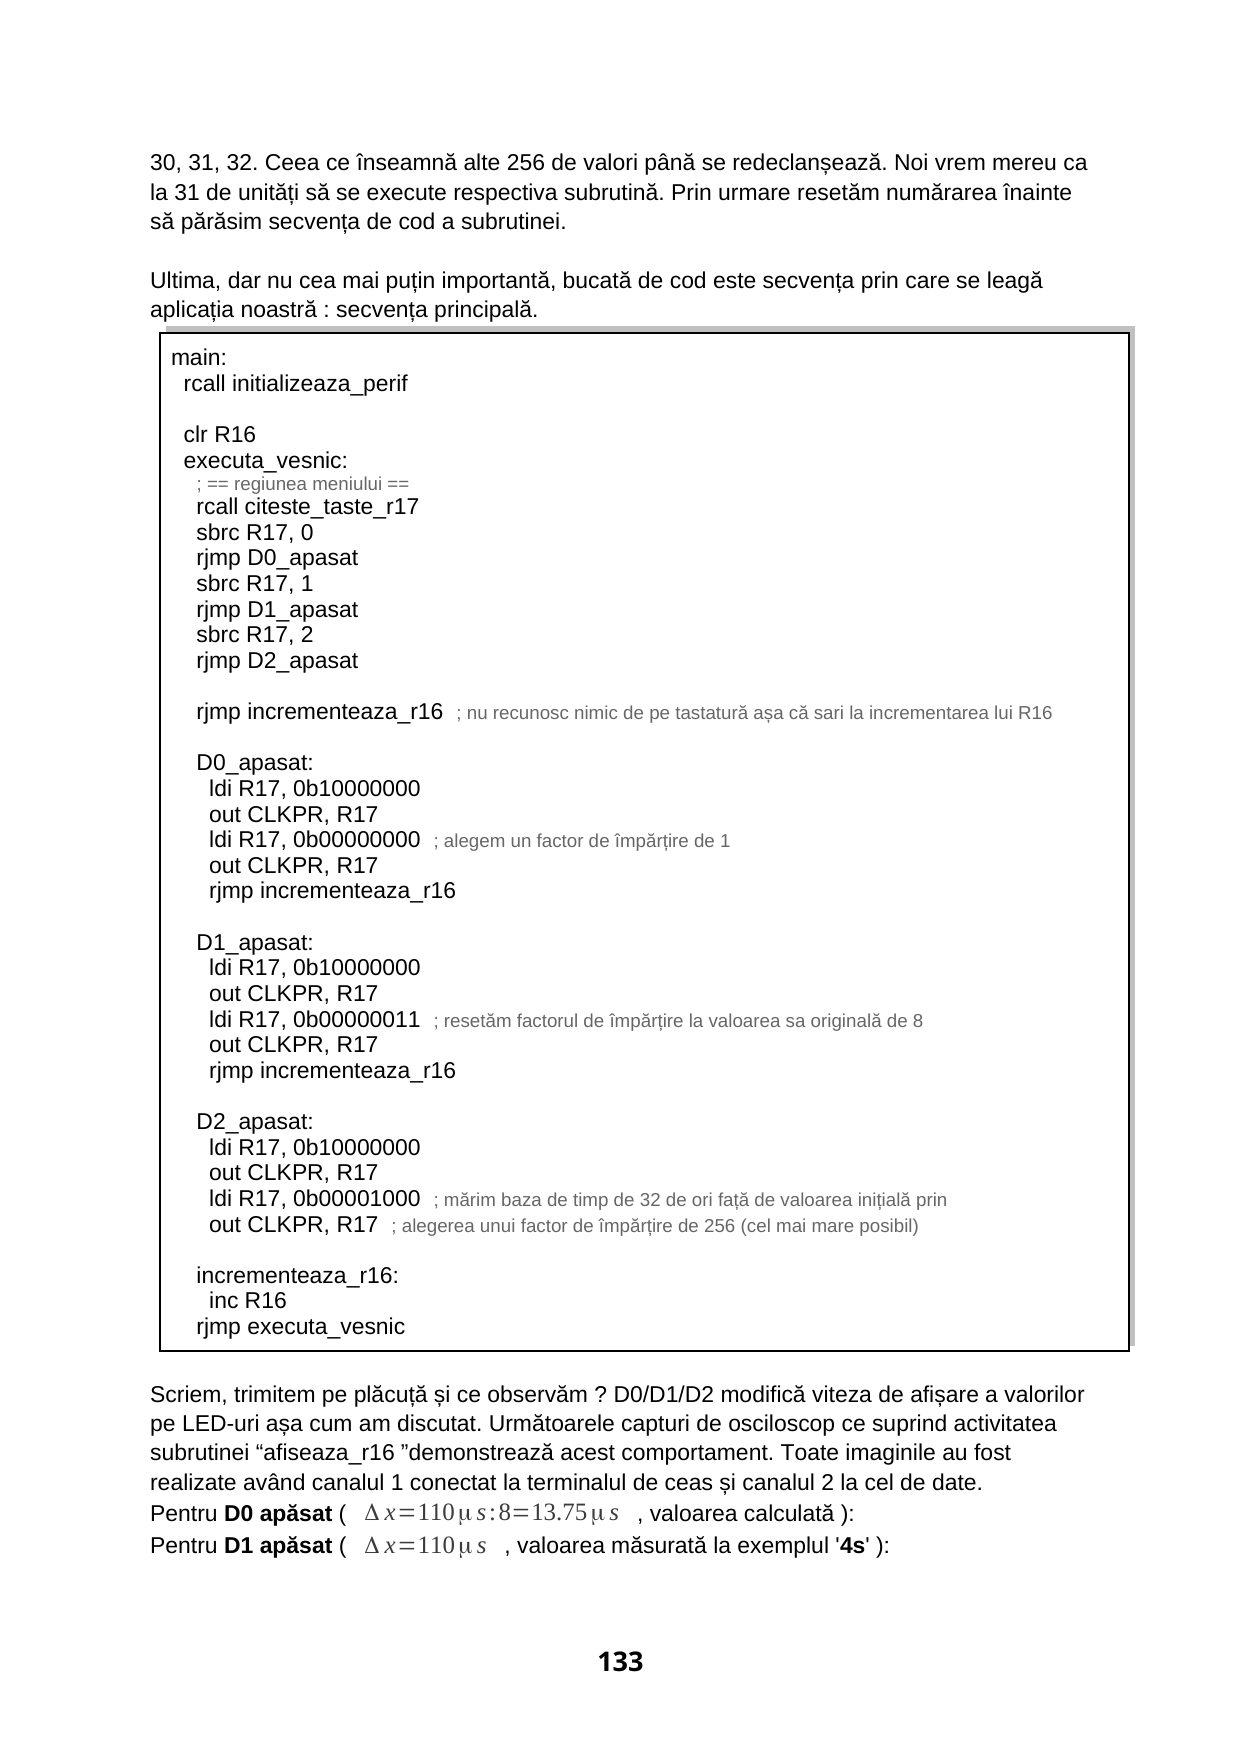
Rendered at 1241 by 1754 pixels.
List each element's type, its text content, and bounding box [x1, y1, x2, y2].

text Pentru D0 apăsat (, valoarea calculată ): [150, 1499, 1091, 1527]
text Pentru D1 apăsat (, valoarea măsurată la exemplul '4s' ): [150, 1531, 1091, 1560]
table_header main: rcall initializeaza_perif clr R16 executa_vesnic: ; == regiunea meniului == rcall citeste_taste_r17 sbrc R17, 0 rjmp D0_apasat sbrc R17, 1 rjmp D1_apasat sbrc R17, 2 rjmp D2_apasat rjmp incrementeaza_r16 ; nu recunosc nimic de pe tastatură așa că sari la incrementarea lui R16 D0_apasat: ldi R17, 0b10000000 out CLKPR, R17 ldi R17, 0b00000000 ; alegem un factor de împărțire de 1 out CLKPR, R17 rjmp incrementeaza_r16 D1_apasat: ldi R17, 0b10000000 out CLKPR, R17 ldi R17, 0b00000011 ; resetăm factorul de împărțire la valoarea sa originală de 8 out CLKPR, R17 rjmp incrementeaza_r16 D2_apasat: ldi R17, 0b10000000 out CLKPR, R17 ldi R17, 0b00001000 ; mărim baza de timp de 32 de ori față de valoarea inițială prin out CLKPR, R17 ; alegerea unui factor de împărțire de 256 (cel mai mare posibil) incrementeaza_r16: inc R16 rjmp executa_vesnic [161, 334, 1128, 1350]
text 30, 31, 32. Ceea ce înseamnă alte 256 de valori până se redeclanșează. Noi vrem mereu ca la 31 de unități să se execute respectiva subrutină. Prin urmare resetăm numărarea înainte să părăsim secvența de cod a subrutinei. [150, 150, 1091, 234]
text Ultima, dar nu cea mai puțin importantă, bucată de cod este secvența prin care se leagă aplicația noastră : secvența principală. [150, 267, 1091, 322]
text Scriem, trimitem pe plăcuță și ce observăm ? D0/D1/D2 modifică viteza de afișare a valorilor pe LED-uri așa cum am discutat. Următoarele capturi de osciloscop ce suprind activitatea subrutinei “afiseaza_r16 ”demonstrează acest comportament. Toate imaginile au fost realizate având canalul 1 conectat la terminalul de ceas și canalul 2 la cel de date. [150, 1381, 1091, 1495]
